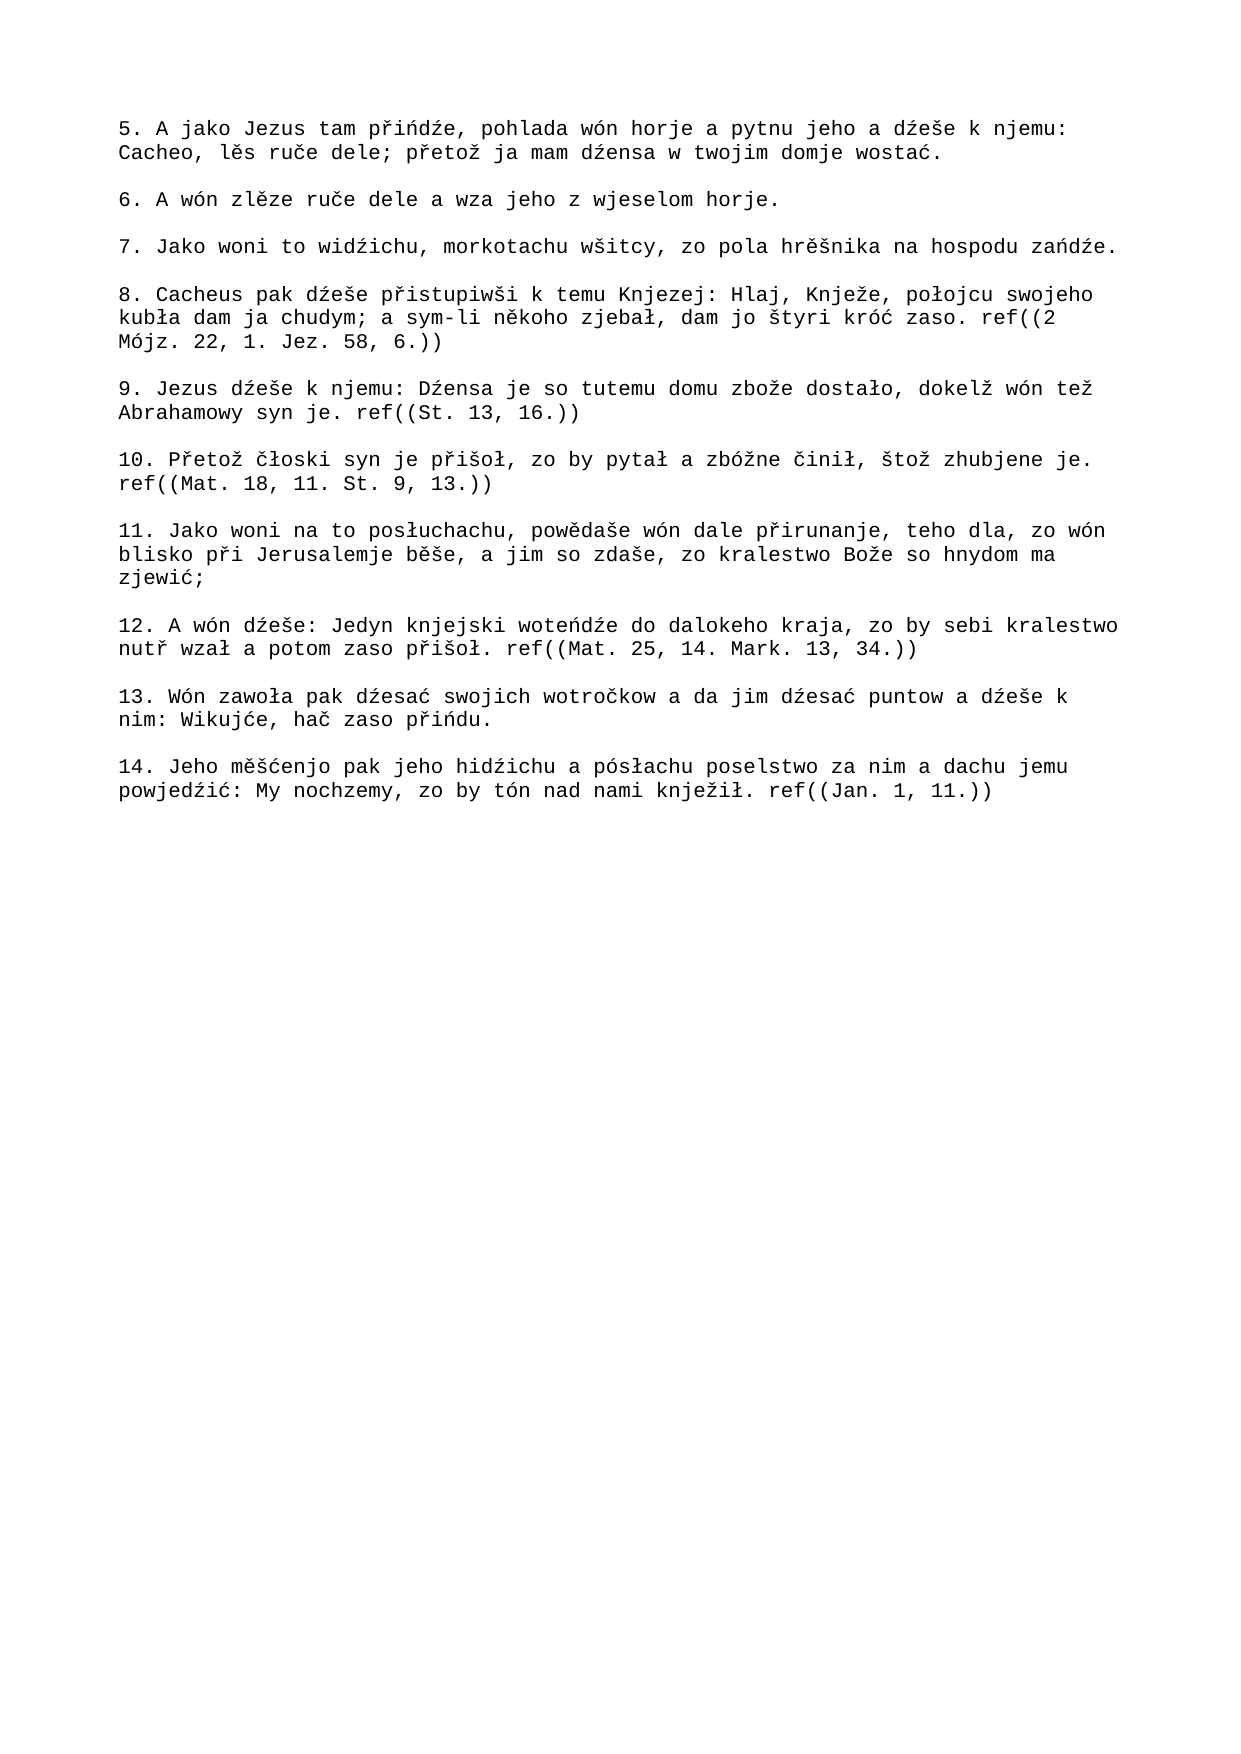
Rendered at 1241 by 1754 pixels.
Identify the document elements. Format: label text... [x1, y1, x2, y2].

text 5. A jako Jezus tam přińdźe, pohlada wón horje a pytnu jeho a dźeše k njemu: Cacheo, lěs ruče dele; přetož ja mam dźensa w twojim domje wostać. [118, 118, 1122, 165]
text 12. A wón dźeše: Jedyn knjejski woteńdźe do dalokeho kraja, zo by sebi kralestwo nutř wzał a potom zaso přišoł. ref((Mat. 25, 14. Mark. 13, 34.)) [118, 615, 1122, 662]
text 13. Wón zawoła pak dźesać swojich wotročkow a da jim dźesać puntow a dźeše k nim: Wikujće, hač zaso přińdu. [118, 686, 1122, 733]
text 9. Jezus dźeše k njemu: Dźensa je so tutemu domu zbože dostało, dokelž wón tež Abrahamowy syn je. ref((St. 13, 16.)) [118, 378, 1122, 426]
text 6. A wón zlěze ruče dele a wza jeho z wjeselom horje. [118, 189, 1122, 213]
text 14. Jeho měšćenjo pak jeho hidźichu a pósłachu poselstwo za nim a dachu jemu powjedźić: My nochzemy, zo by tón nad nami knježił. ref((Jan. 1, 11.)) [118, 757, 1122, 804]
text 8. Cacheus pak dźeše přistupiwši k temu Knjezej: Hlaj, Knježe, połojcu swojeho kubła dam ja chudym; a sym-li někoho zjebał, dam jo štyri króć zaso. ref((2 Mójz. 22, 1. Jez. 58, 6.)) [118, 284, 1122, 354]
text 11. Jako woni na to posłuchachu, powědaše wón dale přirunanje, teho dla, zo wón blisko při Jerusalemje běše, a jim so zdaše, zo kralestwo Bože so hnydom ma zjewić; [118, 520, 1122, 591]
text 10. Přetož čłoski syn je přišoł, zo by pytał a zbóžne činił, štož zhubjene je. ref((Mat. 18, 11. St. 9, 13.)) [118, 449, 1122, 496]
text 7. Jako woni to widźichu, morkotachu wšitcy, zo pola hrěšnika na hospodu zańdźe. [118, 236, 1122, 260]
